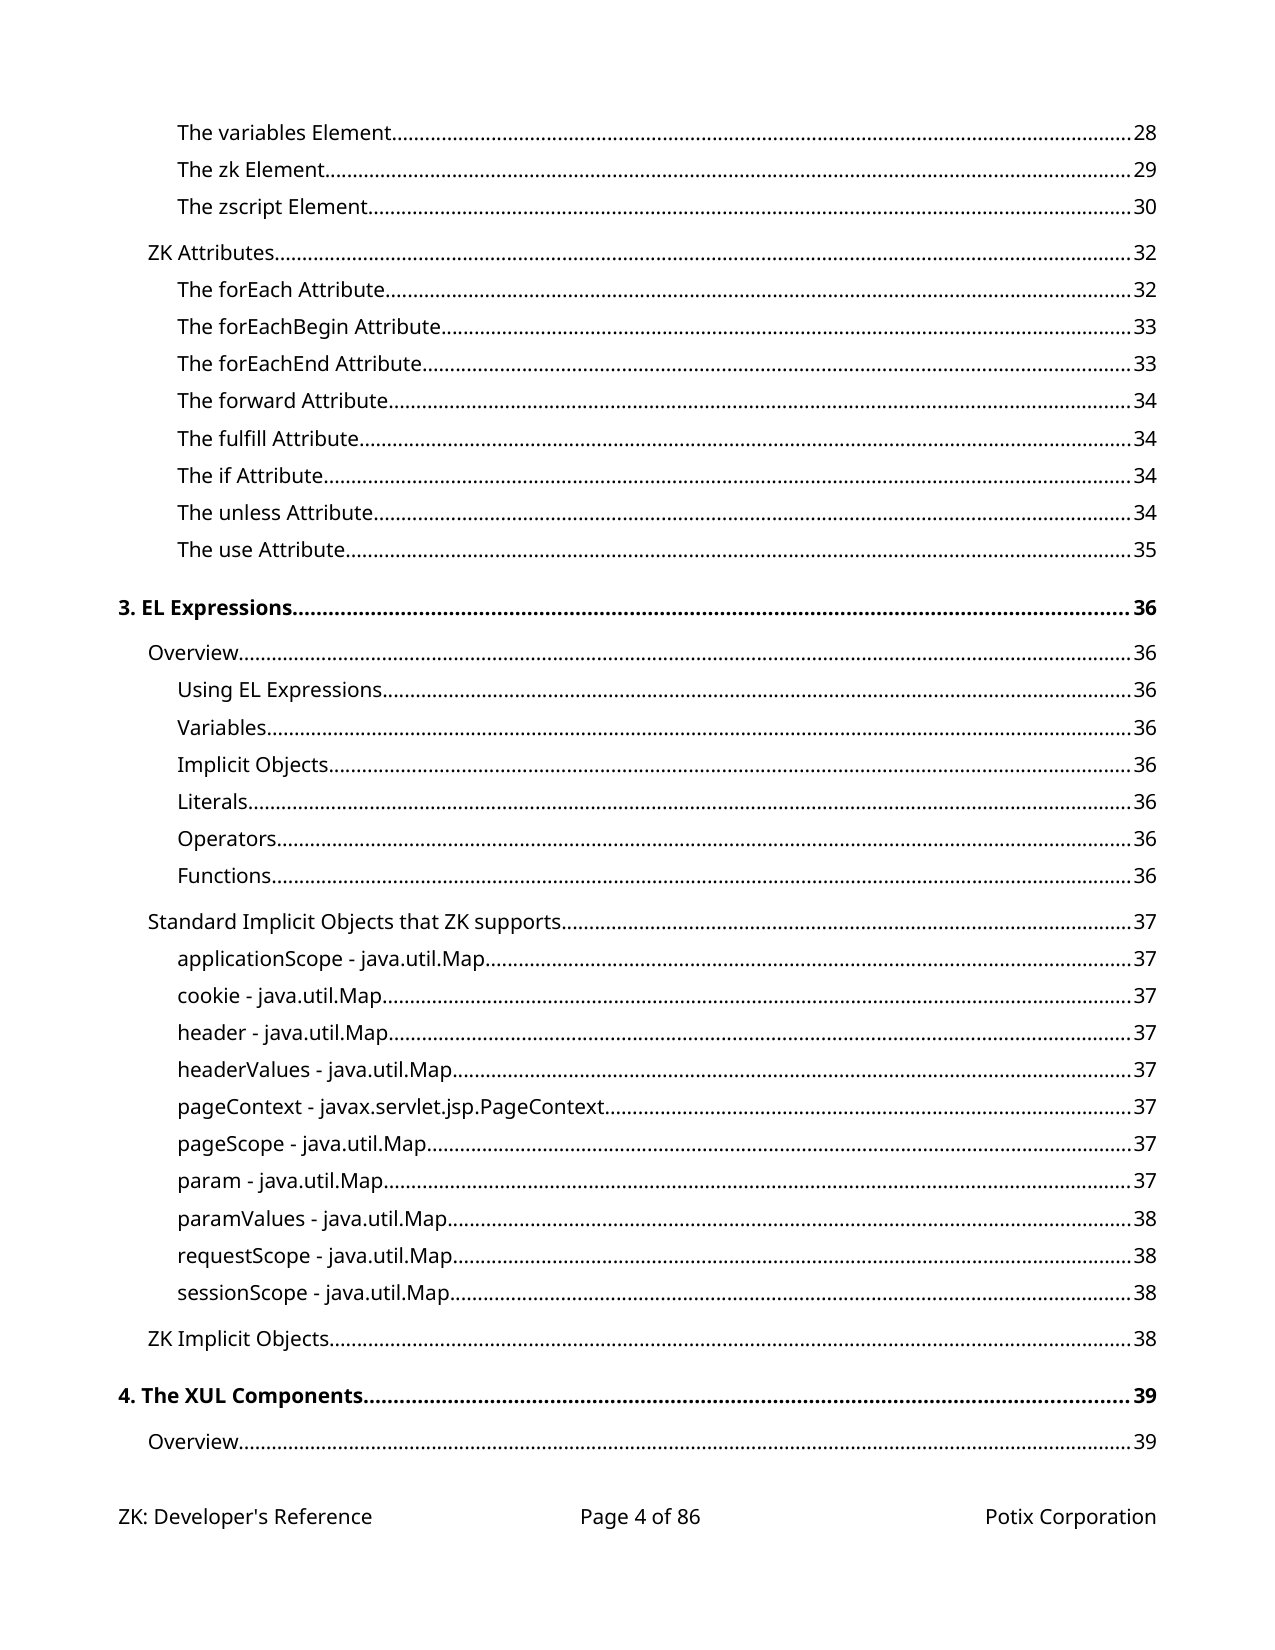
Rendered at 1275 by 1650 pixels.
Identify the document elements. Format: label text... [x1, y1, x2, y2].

text The forEachEnd Attribute 33 [177, 349, 1157, 378]
text 4. The XUL Components 39 [118, 1381, 1157, 1410]
text The variables Element 28 [177, 118, 1157, 146]
text header - java.util.Map 37 [177, 1018, 1157, 1046]
text The unless Attribute 34 [177, 498, 1157, 526]
text Implicit Objects 36 [177, 750, 1157, 778]
text param - java.util.Map 37 [177, 1167, 1157, 1195]
text pageContext - javax.servlet.jsp.PageContext 37 [177, 1092, 1157, 1121]
text Overview 39 [148, 1427, 1157, 1456]
text Literals 36 [177, 787, 1157, 815]
text cookie - java.util.Map 37 [177, 981, 1157, 1009]
text The forEachBegin Attribute 33 [177, 312, 1157, 341]
text Using EL Expressions 36 [177, 676, 1157, 704]
text The forward Attribute 34 [177, 387, 1157, 415]
text headerValues - java.util.Map 37 [177, 1055, 1157, 1083]
text sessionScope - java.util.Map 38 [177, 1278, 1157, 1306]
text requestScope - java.util.Map 38 [177, 1241, 1157, 1269]
text paramValues - java.util.Map 38 [177, 1204, 1157, 1232]
text The fulfill Attribute 34 [177, 424, 1157, 452]
text Overview 36 [148, 638, 1157, 667]
text The use Attribute 35 [177, 535, 1157, 563]
text Functions 36 [177, 861, 1157, 889]
text pageScope - java.util.Map 37 [177, 1129, 1157, 1158]
text The zscript Element 30 [177, 192, 1157, 221]
text applicationScope - java.util.Map 37 [177, 944, 1157, 972]
text 3. EL Expressions 36 [118, 593, 1157, 621]
text Operators 36 [177, 824, 1157, 852]
text Standard Implicit Objects that ZK supports 37 [148, 907, 1157, 935]
text Variables 36 [177, 713, 1157, 741]
text The if Attribute 34 [177, 461, 1157, 489]
text The zk Element 29 [177, 155, 1157, 183]
text The forEach Attribute 32 [177, 275, 1157, 303]
text ZK Attributes 32 [148, 238, 1157, 266]
text ZK Implicit Objects 38 [148, 1324, 1157, 1352]
